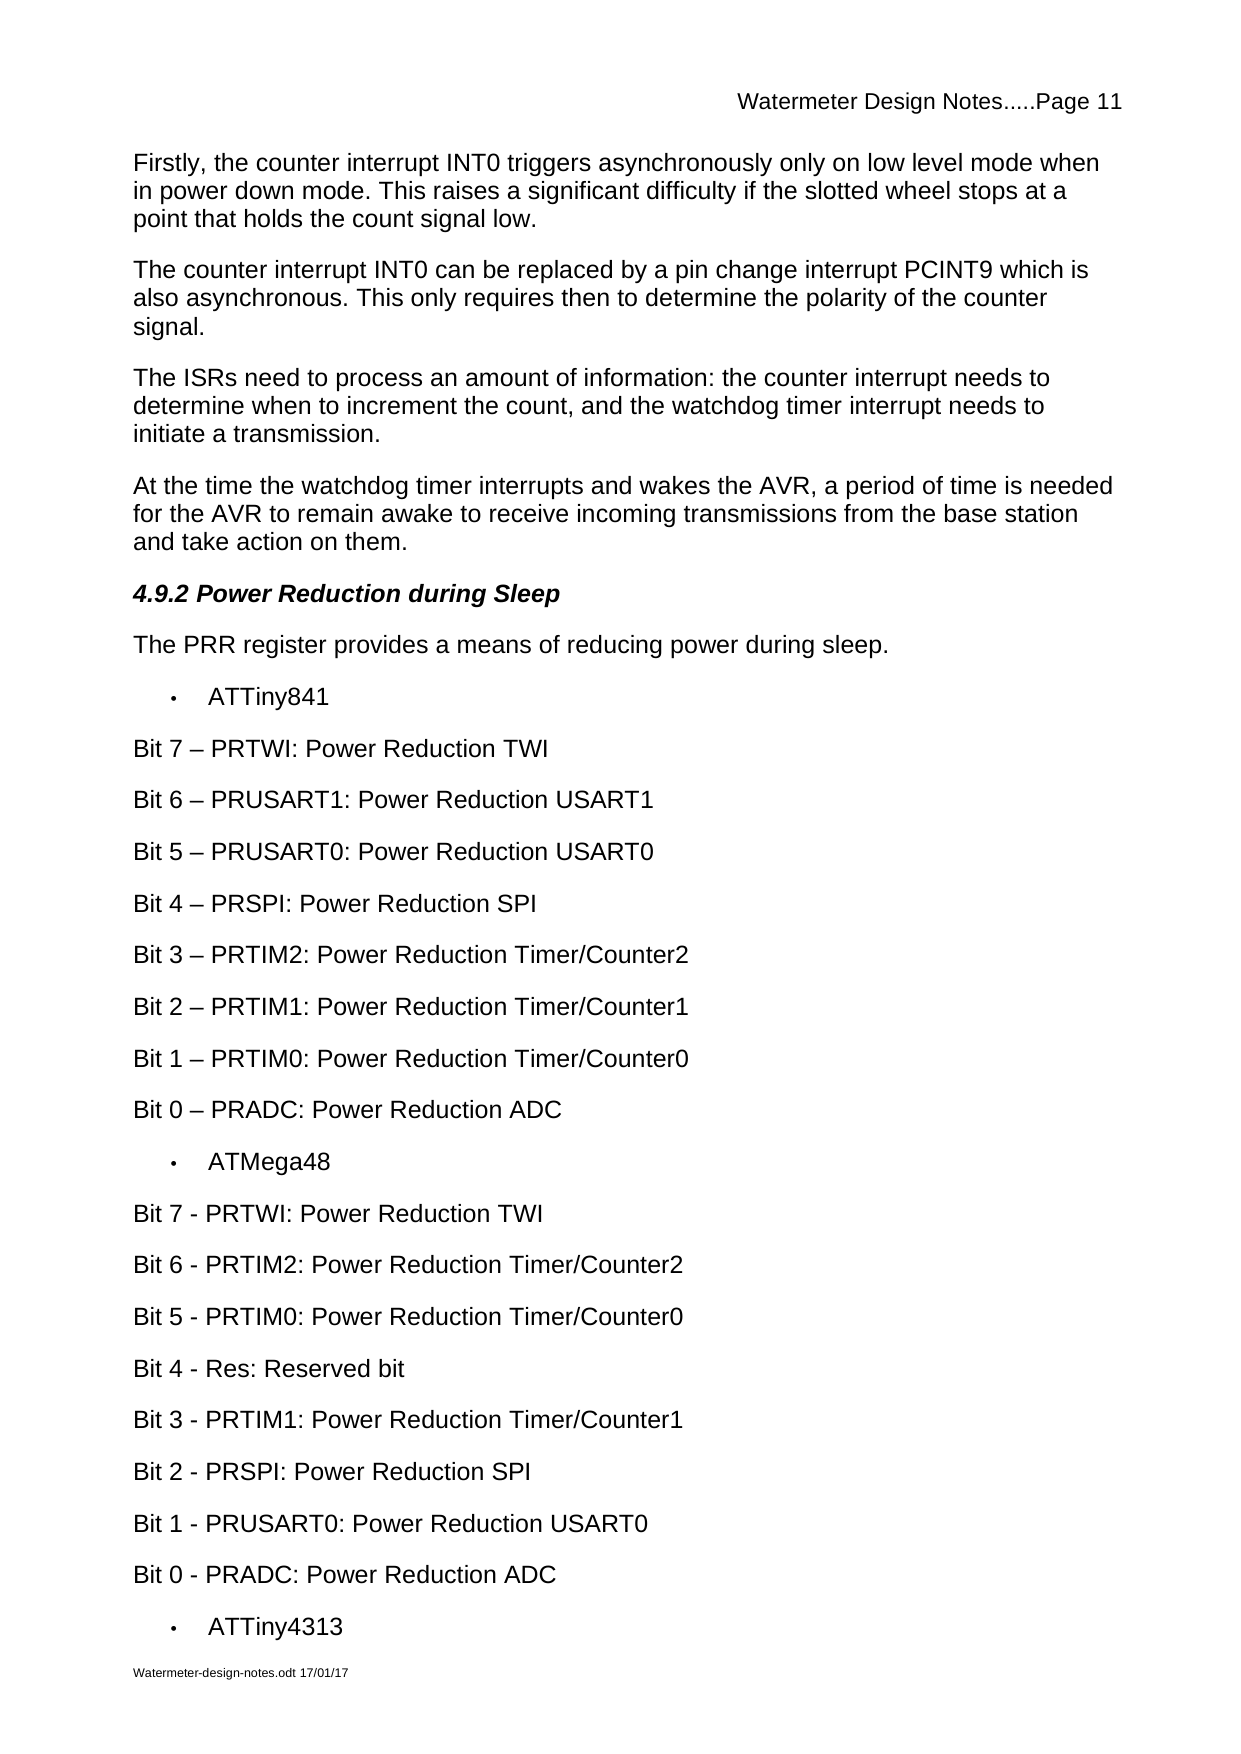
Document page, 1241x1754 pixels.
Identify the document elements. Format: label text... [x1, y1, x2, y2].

text Bit 7 – PRTWI: Power Reduction TWI [133, 734, 1123, 762]
text Bit 3 – PRTIM2: Power Reduction Timer/Counter2 [133, 941, 1123, 969]
list ATMega48 [170, 1148, 1123, 1176]
text Bit 7 - PRTWI: Power Reduction TWI [133, 1199, 1123, 1227]
text The ISRs need to process an amount of information: the counter interrupt needs to determine when to increment the count, and the watchdog timer interrupt needs to initiate a transmission. [133, 364, 1123, 448]
text Bit 6 - PRTIM2: Power Reduction Timer/Counter2 [133, 1251, 1123, 1279]
text Bit 4 - Res: Reserved bit [133, 1354, 1123, 1382]
text Bit 4 – PRSPI: Power Reduction SPI [133, 889, 1123, 917]
subtitle Power Reduction during Sleep [133, 579, 1123, 607]
list ATTiny4313 [170, 1613, 1123, 1641]
text Bit 1 - PRUSART0: Power Reduction USART0 [133, 1509, 1123, 1537]
list ATTiny841 [170, 683, 1123, 711]
text Bit 0 - PRADC: Power Reduction ADC [133, 1561, 1123, 1589]
text Bit 1 – PRTIM0: Power Reduction Timer/Counter0 [133, 1044, 1123, 1072]
text Bit 2 – PRTIM1: Power Reduction Timer/Counter1 [133, 993, 1123, 1021]
text The counter interrupt INT0 can be replaced by a pin change interrupt PCINT9 which is also asynchronous. This only requires then to determine the polarity of the counter signal. [133, 256, 1123, 340]
text Firstly, the counter interrupt INT0 triggers asynchronously only on low level mode when in power down mode. This raises a significant difficulty if the slotted wheel stops at a point that holds the count signal low. [133, 149, 1123, 233]
text Bit 5 - PRTIM0: Power Reduction Timer/Counter0 [133, 1303, 1123, 1331]
text The PRR register provides a means of reducing power during sleep. [133, 631, 1123, 659]
text Bit 2 - PRSPI: Power Reduction SPI [133, 1458, 1123, 1486]
text Bit 0 – PRADC: Power Reduction ADC [133, 1096, 1123, 1124]
text Bit 5 – PRUSART0: Power Reduction USART0 [133, 838, 1123, 866]
text At the time the watchdog timer interrupts and wakes the AVR, a period of time is needed for the AVR to remain awake to receive incoming transmissions from the base station and take action on them. [133, 472, 1123, 556]
text Bit 3 - PRTIM1: Power Reduction Timer/Counter1 [133, 1406, 1123, 1434]
text Bit 6 – PRUSART1: Power Reduction USART1 [133, 786, 1123, 814]
